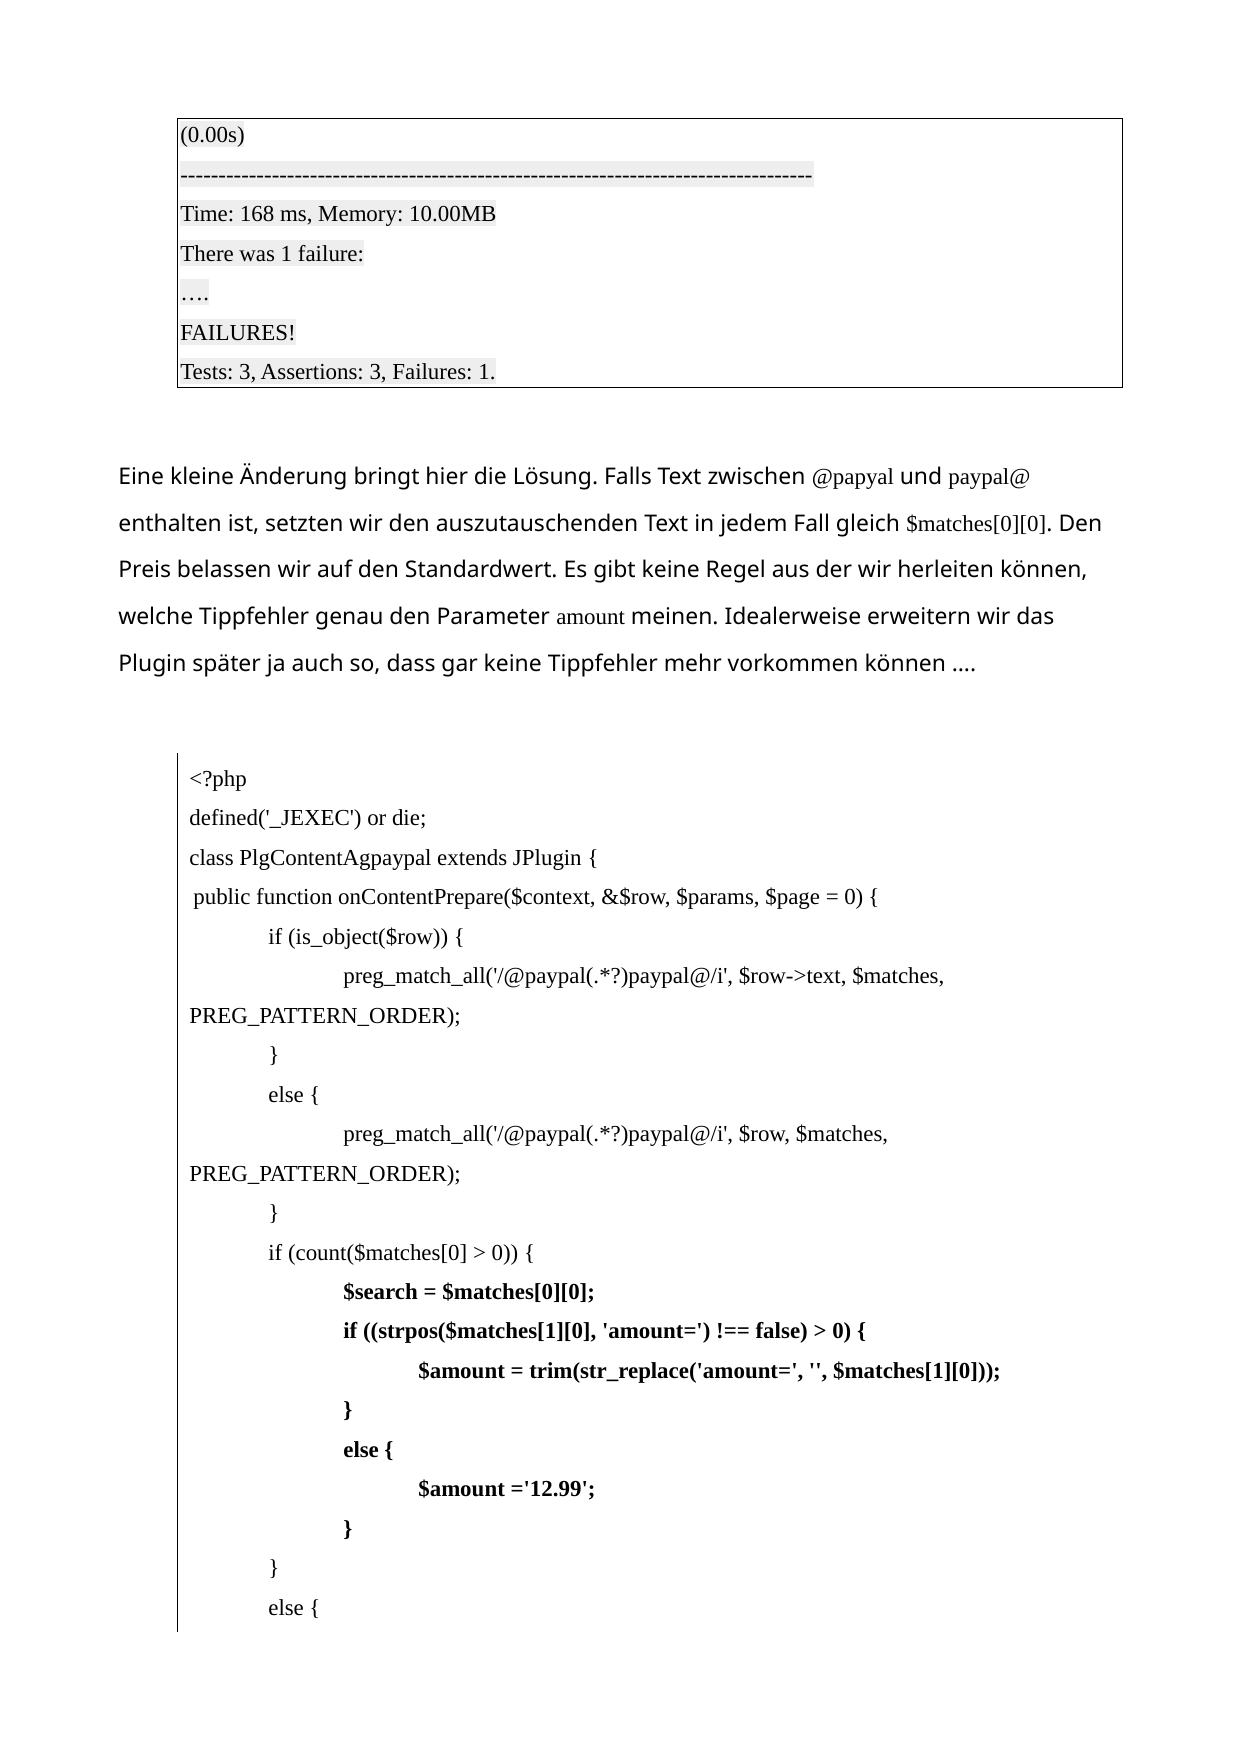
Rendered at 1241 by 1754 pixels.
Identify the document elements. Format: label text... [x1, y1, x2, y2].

text Eine kleine Änderung bringt hier die Lösung. Falls Text zwischen @papyal und paypal@ enthalten ist, setzten wir den auszutauschenden Text in jedem Fall gleich $matches[0][0]. Den Preis belassen wir auf den Standardwert. Es gibt keine Regel aus der wir herleiten können, welche Tippfehler genau den Parameter amount meinen. Idealerweise erweitern wir das Plugin später ja auch so, dass gar keine Tippfehler mehr vorkommen können …. [118, 459, 1122, 678]
text <?php defined('_JEXEC') or die; class PlgContentAgpaypal extends JPlugin { public function onContentPrepare($context, &$row, $params, $page = 0) { if (is_object($row)) { preg_match_all('/@paypal(.*?)paypal@/i', $row->text, $matches, PREG_PATTERN_ORDER); } else { preg_match_all('/@paypal(.*?)paypal@/i', $row, $matches, PREG_PATTERN_ORDER); } if (count($matches[0] > 0)) { $search = $matches[0][0]; if ((strpos($matches[1][0], 'amount=') !== false) > 0) { $amount = trim(str_replace('amount=', '', $matches[1][0])); } else { $amount ='12.99'; } } else { [178, 753, 1122, 1632]
text (0.00s) ----------------------------------------------------------------------------------- Time: 168 ms, Memory: 10.00MB There was 1 failure: …. FAILURES! Tests: 3, Assertions: 3, Failures: 1. [178, 119, 1122, 387]
